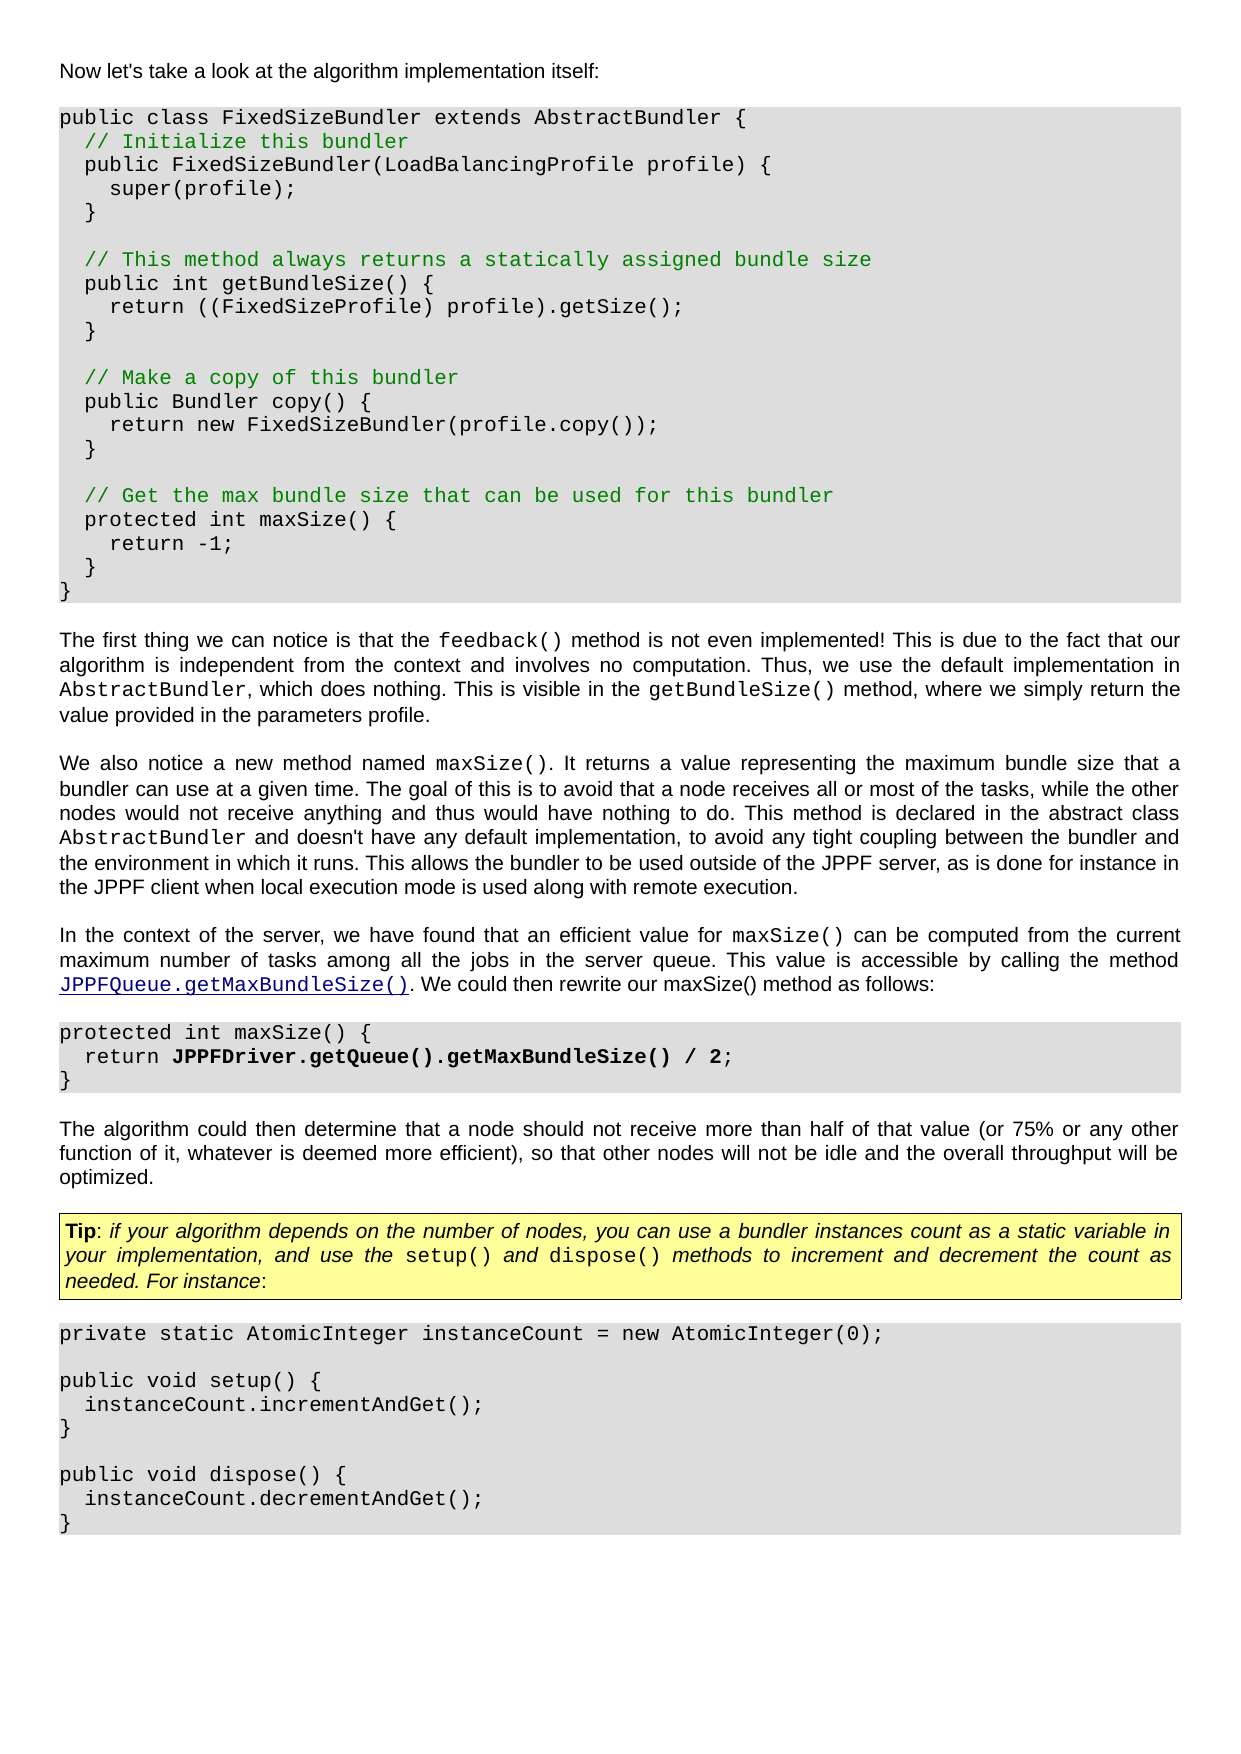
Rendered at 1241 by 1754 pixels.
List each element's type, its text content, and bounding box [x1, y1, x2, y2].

text } [59, 556, 1181, 580]
text protected int maxSize() { [59, 1022, 1181, 1046]
text private static AtomicInteger instanceCount = new AtomicInteger(0); [59, 1323, 1181, 1346]
text // Get the max bundle size that can be used for this bundler [59, 485, 1181, 509]
text return ((FixedSizeProfile) profile).getSize(); [59, 296, 1181, 320]
text instanceCount.decrementAndGet(); [59, 1488, 1181, 1512]
text } [59, 438, 1181, 462]
text return -1; [59, 533, 1181, 556]
text } [59, 1417, 1181, 1441]
text } [59, 580, 1181, 603]
text Tip: if your algorithm depends on the number of nodes, you can use a bundler instances count as a static variable in your implementation, and use the setup() and dispose() methods to increment and decrement the count as needed. For instance: [60, 1214, 1181, 1299]
text return new FixedSizeBundler(profile.copy()); [59, 414, 1181, 438]
text public void dispose() { [59, 1464, 1181, 1488]
text Now let's take a look at the algorithm implementation itself: [59, 59, 1181, 83]
text } [59, 202, 1181, 225]
text public FixedSizeBundler(LoadBalancingProfile profile) { [59, 154, 1181, 178]
text instanceCount.incrementAndGet(); [59, 1393, 1181, 1417]
text We also notice a new method named maxSize(). It returns a value representing the maximum bundle size that a bundler can use at a given time. The goal of this is to avoid that a node receives all or most of the tasks, while the other nodes would not receive anything and thus would have nothing to do. This method is declared in the abstract class AbstractBundler and doesn't have any default implementation, to avoid any tight coupling between the bundler and the environment in which it runs. This allows the bundler to be used outside of the JPPF server, as is done for instance in the JPPF client when local execution mode is used along with remote execution. [59, 751, 1181, 898]
text public Bundler copy() { [59, 391, 1181, 414]
text } [59, 320, 1181, 343]
text // This method always returns a statically assigned bundle size [59, 249, 1181, 272]
text The first thing we can notice is that the feedback() method is not even implemented! This is due to the fact that our algorithm is independent from the context and involves no computation. Thus, we use the default implementation in AbstractBundler, which does nothing. This is visible in the getBundleSize() method, where we simply return the value provided in the parameters profile. [59, 627, 1181, 727]
text } [59, 1512, 1181, 1535]
text protected int maxSize() { [59, 509, 1181, 533]
text The algorithm could then determine that a node should not receive more than half of that value (or 75% or any other function of it, whatever is deemed more efficient), so that other nodes will not be idle and the overall throughput will be optimized. [59, 1117, 1181, 1189]
text public void setup() { [59, 1370, 1181, 1393]
text // Make a copy of this bundler [59, 367, 1181, 391]
text public int getBundleSize() { [59, 272, 1181, 296]
text } [59, 1069, 1181, 1093]
text return JPPFDriver.getQueue().getMaxBundleSize() / 2; [59, 1046, 1181, 1069]
text super(profile); [59, 178, 1181, 202]
text In the context of the server, we have found that an efficient value for maxSize() can be computed from the current maximum number of tasks among all the jobs in the server queue. This value is accessible by calling the method JPPFQueue.getMaxBundleSize(). We could then rewrite our maxSize() method as follows: [59, 922, 1181, 998]
text // Initialize this bundler [59, 131, 1181, 154]
text public class FixedSizeBundler extends AbstractBundler { [59, 107, 1181, 131]
